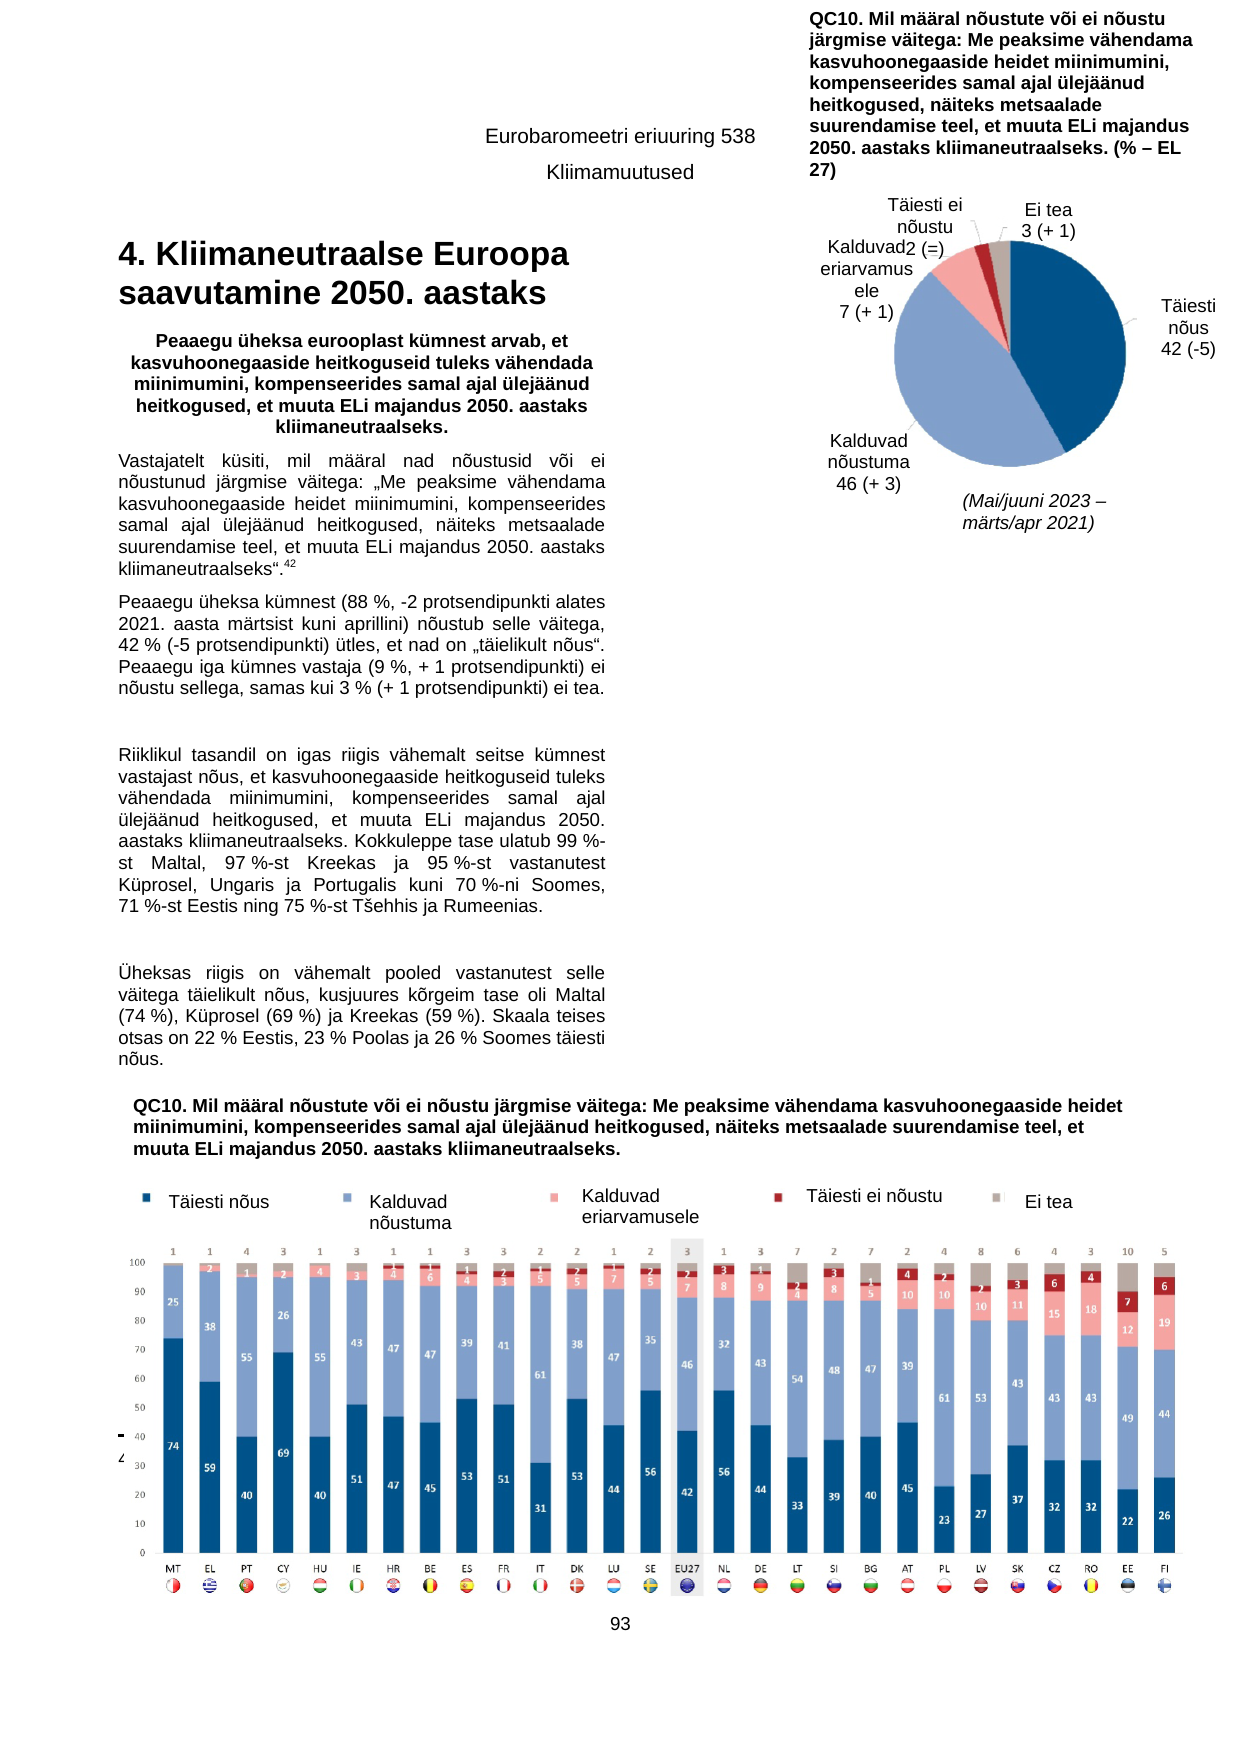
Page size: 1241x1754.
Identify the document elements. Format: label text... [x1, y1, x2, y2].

picture [886, 216, 1142, 469]
subtitle 4. Kliimaneutraalse Euroopa saavutamine 2050. aastaks [118, 234, 605, 311]
text Riiklikul tasandil on igas riigis vähemalt seitse kümnest vastajast nõus, et kasvuhoonegaaside heitkoguseid tuleks vähendada miinimumini, kompenseerides samal ajal ülejäänud heitkogused, et muuta ELi majandus 2050. aastaks kliimaneutraalseks. Kokkuleppe tase ulatub 99 %-st Maltal, 97 %-st Kreekas ja 95 %-st vastanutest Küprosel, Ungaris ja Portugalis kuni 70 %-ni Soomes, 71 %-st Eestis ning 75 %-st Tšehhis ja Rumeenias. [118, 744, 605, 916]
picture [135, 1177, 1005, 1211]
text Peaaegu üheksa eurooplast kümnest arvab, et kasvuhoonegaaside heitkoguseid tuleks vähendada miinimumini, kompenseerides samal ajal ülejäänud heitkogused, et muuta ELi majandus 2050. aastaks kliimaneutraalseks. [118, 330, 605, 438]
text Vastajatelt küsiti, mil määral nad nõustusid või ei nõustunud järgmise väitega: „Me peaksime vähendama kasvuhoonegaaside heidet miinimumini, kompenseerides samal ajal ülejäänud heitkogused, näiteks metsaalade suurendamise teel, et muuta ELi majandus 2050. aastaks kliimaneutraalseks“. [118, 449, 605, 579]
picture [124, 1236, 1188, 1603]
text Üheksas riigis on vähemalt pooled vastanutest selle väitega täielikult nõus, kusjuures kõrgeim tase oli Maltal (74 %), Küprosel (69 %) ja Kreekas (59 %). Skaala teises otsas on 22 % Eestis, 23 % Poolas ja 26 % Soomes täiesti nõus. [118, 962, 605, 1069]
text Peaaegu üheksa kümnest (88 %, -2 protsendipunkti alates 2021. aasta märtsist kuni aprillini) nõustub selle väitega, 42 % (-5 protsendipunkti) ütles, et nad on „täielikult nõus“. Peaaegu iga kümnes vastaja (9 %, + 1 protsendipunkti) ei nõustu sellega, samas kui 3 % (+ 1 protsendipunkti) ei tea. [118, 591, 605, 699]
